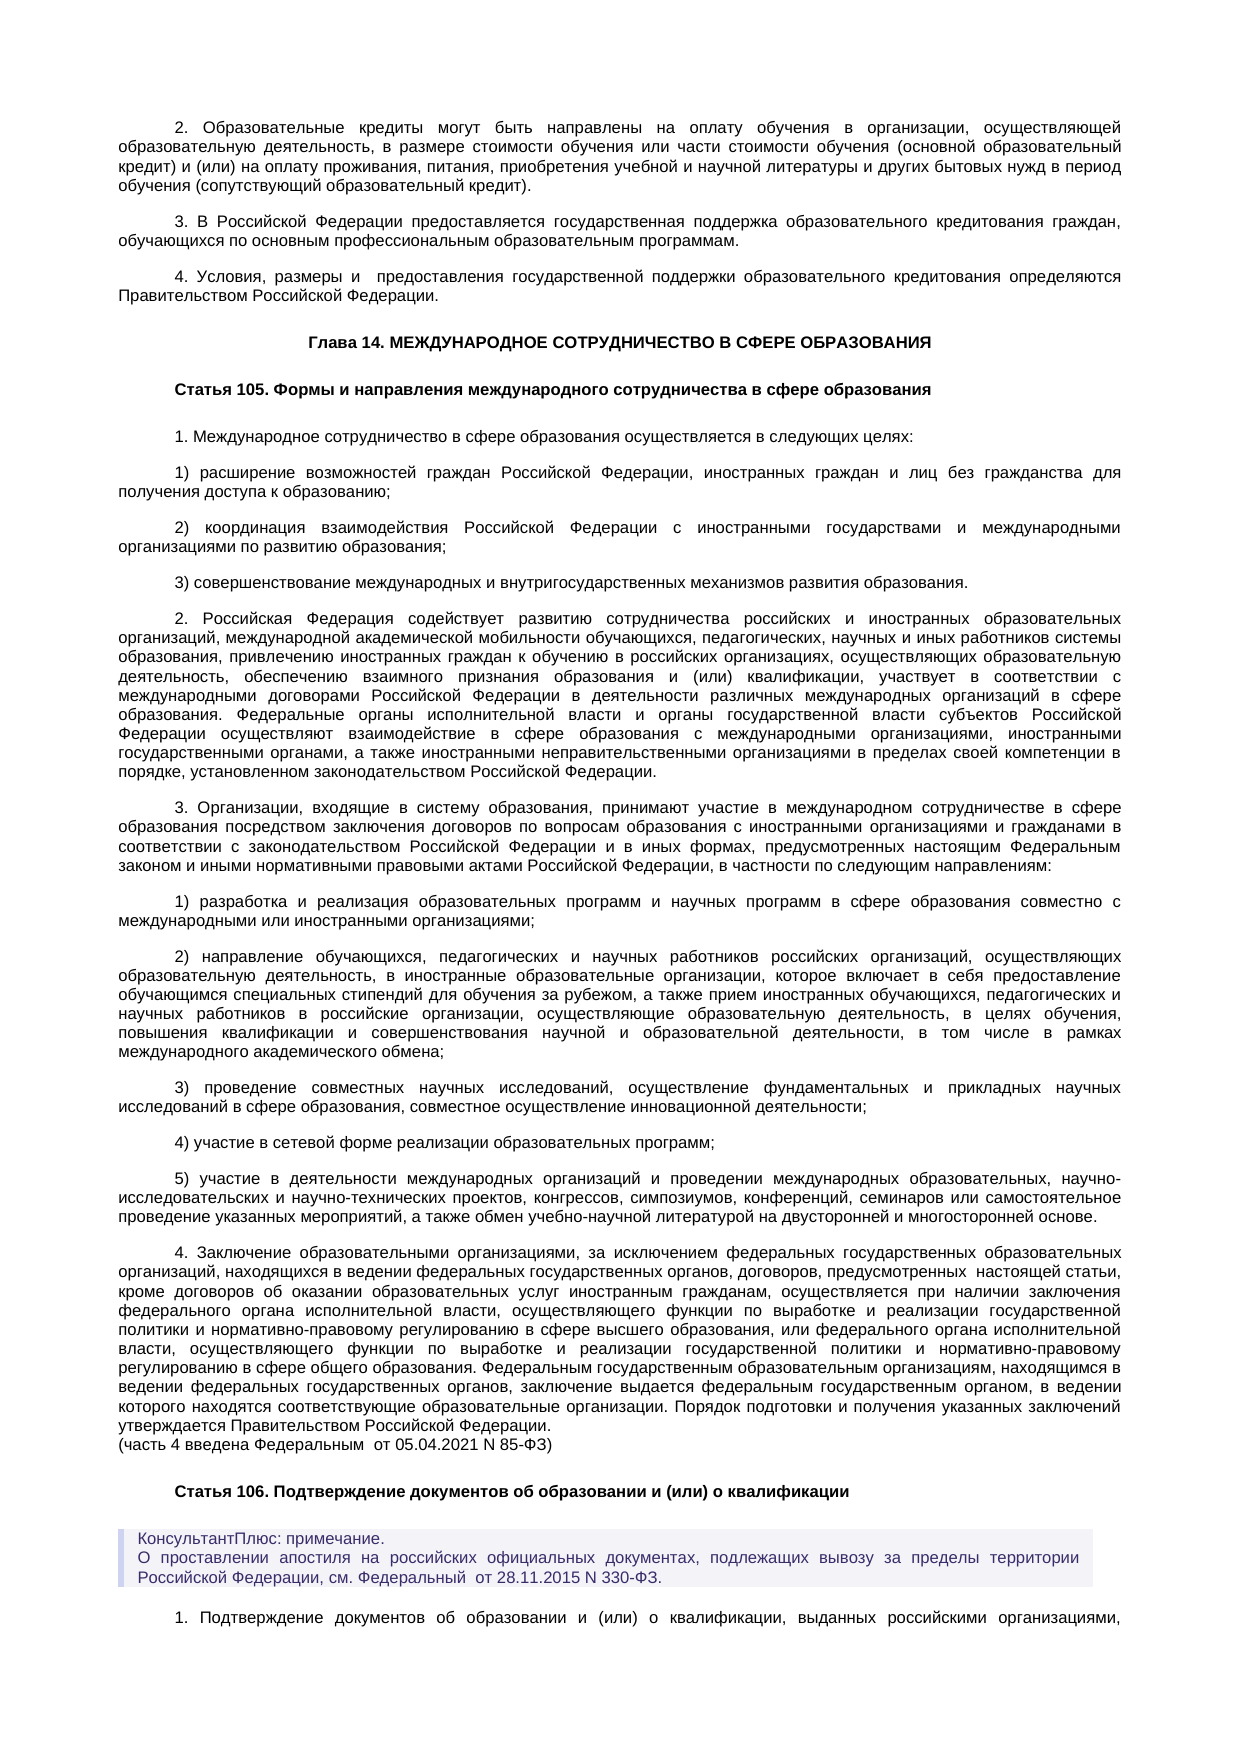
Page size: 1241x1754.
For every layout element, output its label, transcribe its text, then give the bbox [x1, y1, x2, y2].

text 4) участие в сетевой форме реализации образовательных программ; [118, 1133, 1122, 1152]
table_header [124, 1529, 136, 1587]
text (часть 4 введена Федеральным от 05.04.2021 N 85-ФЗ) [118, 1435, 1122, 1454]
text 1. Подтверждение документов об образовании и (или) о квалификации, выданных российскими организациями, [118, 1607, 1122, 1627]
text 1. Международное сотрудничество в сфере образования осуществляется в следующих целях: [118, 427, 1122, 446]
text Статья 105. Формы и направления международного сотрудничества в сфере образования [118, 380, 1122, 399]
text 2) координация взаимодействия Российской Федерации с иностранными государствами и международными организациями по развитию образования; [118, 518, 1122, 556]
text 4. Условия, размеры и предоставления государственной поддержки образовательного кредитования определяются Правительством Российской Федерации. [118, 266, 1122, 305]
text 1) разработка и реализация образовательных программ и научных программ в сфере образования совместно с международными или иностранными организациями; [118, 891, 1122, 930]
text 2. Российская Федерация содействует развитию сотрудничества российских и иностранных образовательных организаций, международной академической мобильности обучающихся, педагогических, научных и иных работников системы образования, привлечению иностранных граждан к обучению в российских организациях, осуществляющих образовательную деятельность, обеспечению взаимного признания образования и (или) квалификации, участвует в соответствии с международными договорами Российской Федерации в деятельности различных международных организаций в сфере образования. Федеральные органы исполнительной власти и органы государственной власти субъектов Российской Федерации осуществляют взаимодействие в сфере образования с международными организациями, иностранными государственными органами, а также иностранными неправительственными организациями в пределах своей компетенции в порядке, установленном законодательством Российской Федерации. [118, 609, 1122, 781]
text 3) совершенствование международных и внутригосударственных механизмов развития образования. [118, 573, 1122, 592]
text 5) участие в деятельности международных организаций и проведении международных образовательных, научно-исследовательских и научно-технических проектов, конгрессов, симпозиумов, конференций, семинаров или самостоятельное проведение указанных мероприятий, а также обмен учебно-научной литературой на двусторонней и многосторонней основе. [118, 1169, 1122, 1226]
table_header [118, 1529, 124, 1587]
text 2. Образовательные кредиты могут быть направлены на оплату обучения в организации, осуществляющей образовательную деятельность, в размере стоимости обучения или части стоимости обучения (основной образовательный кредит) и (или) на оплату проживания, питания, приобретения учебной и научной литературы и других бытовых нужд в период обучения (сопутствующий образовательный кредит). [118, 118, 1122, 195]
text Статья 106. Подтверждение документов об образовании и (или) о квалификации [118, 1482, 1122, 1501]
text 4. Заключение образовательными организациями, за исключением федеральных государственных образовательных организаций, находящихся в ведении федеральных государственных органов, договоров, предусмотренных настоящей статьи, кроме договоров об оказании образовательных услуг иностранным гражданам, осуществляется при наличии заключения федерального органа исполнительной власти, осуществляющего функции по выработке и реализации государственной политики и нормативно-правовому регулированию в сфере высшего образования, или федерального органа исполнительной власти, осуществляющего функции по выработке и реализации государственной политики и нормативно-правовому регулированию в сфере общего образования. Федеральным государственным образовательным организациям, находящимся в ведении федеральных государственных органов, заключение выдается федеральным государственным органом, в ведении которого находятся соответствующие образовательные организации. Порядок подготовки и получения указанных заключений утверждается Правительством Российской Федерации. [118, 1243, 1122, 1435]
text 1) расширение возможностей граждан Российской Федерации, иностранных граждан и лиц без гражданства для получения доступа к образованию; [118, 463, 1122, 501]
text 3) проведение совместных научных исследований, осуществление фундаментальных и прикладных научных исследований в сфере образования, совместное осуществление инновационной деятельности; [118, 1078, 1122, 1116]
text 2) направление обучающихся, педагогических и научных работников российских организаций, осуществляющих образовательную деятельность, в иностранные образовательные организации, которое включает в себя предоставление обучающимся специальных стипендий для обучения за рубежом, а также прием иностранных обучающихся, педагогических и научных работников в российские организации, осуществляющие образовательную деятельность, в целях обучения, повышения квалификации и совершенствования научной и образовательной деятельности, в том числе в рамках международного академического обмена; [118, 946, 1122, 1061]
table_header КонсультантПлюс: примечание. О проставлении апостиля на российских официальных документах, подлежащих вывозу за пределы территории Российской Федерации, см. Федеральный от 28.11.2015 N 330-ФЗ. [136, 1529, 1081, 1587]
table_header [1081, 1529, 1093, 1587]
text Глава 14. МЕЖДУНАРОДНОЕ СОТРУДНИЧЕСТВО В СФЕРЕ ОБРАЗОВАНИЯ [118, 333, 1122, 352]
text 3. Организации, входящие в систему образования, принимают участие в международном сотрудничестве в сфере образования посредством заключения договоров по вопросам образования с иностранными организациями и гражданами в соответствии с законодательством Российской Федерации и в иных формах, предусмотренных настоящим Федеральным законом и иными нормативными правовыми актами Российской Федерации, в частности по следующим направлениям: [118, 798, 1122, 875]
text 3. В Российской Федерации предоставляется государственная поддержка образовательного кредитования граждан, обучающихся по основным профессиональным образовательным программам. [118, 211, 1122, 250]
